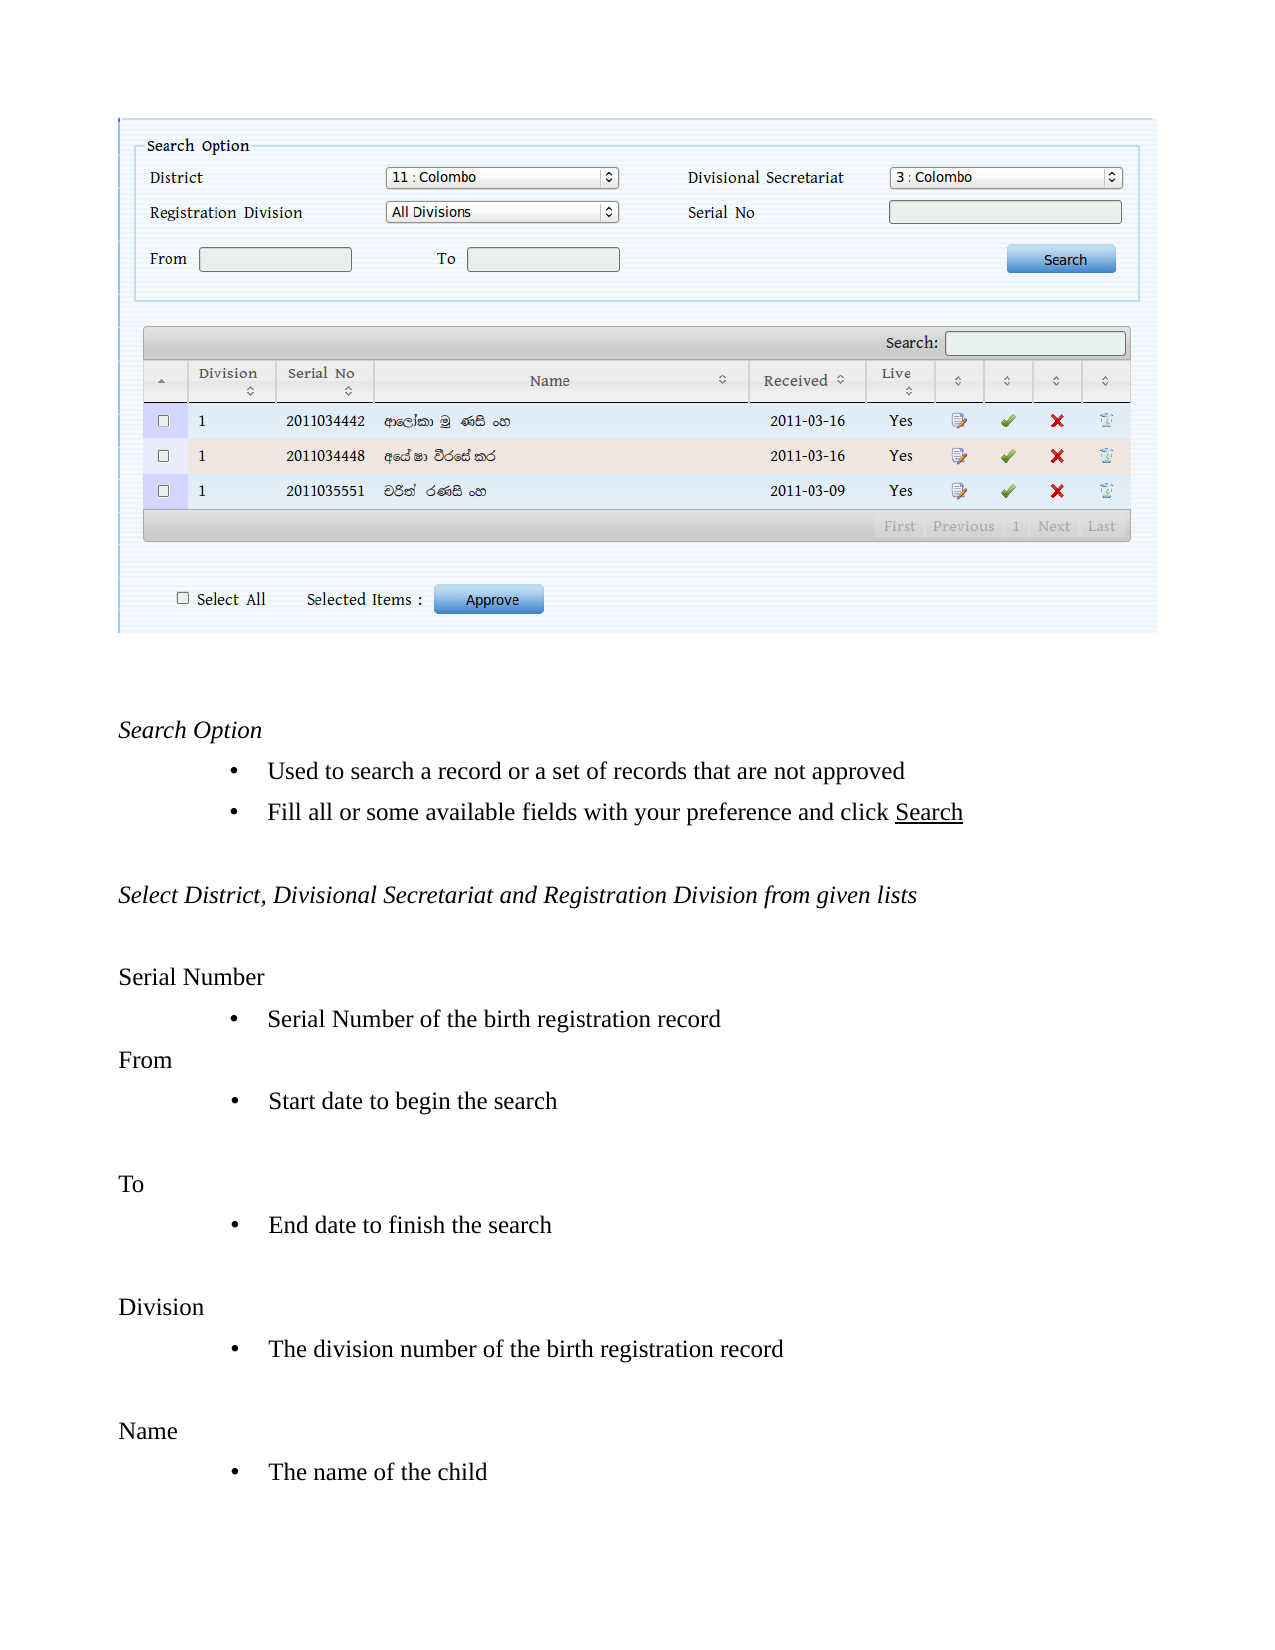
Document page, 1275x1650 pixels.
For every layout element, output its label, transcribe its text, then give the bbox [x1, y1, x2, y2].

list Start date to begin the search [231, 1086, 1157, 1115]
list The name of the child [231, 1457, 1157, 1486]
list End date to finish the search [231, 1210, 1157, 1239]
list Serial Number of the birth registration record [229, 1004, 1157, 1032]
text Serial Number [118, 962, 1157, 991]
list Used to search a record or a set of records that are not approved [229, 756, 1157, 785]
text To [118, 1169, 1157, 1197]
text Select District, Divisional Secretariat and Registration Division from given lists [118, 880, 1157, 909]
text Name [118, 1416, 1157, 1445]
picture [118, 118, 1157, 633]
text Search Option [118, 715, 1157, 744]
text Division [118, 1292, 1157, 1321]
list Fill all or some available fields with your preference and click Search [229, 797, 1157, 826]
list The division number of the birth registration record [231, 1334, 1157, 1362]
text From [118, 1045, 1157, 1074]
